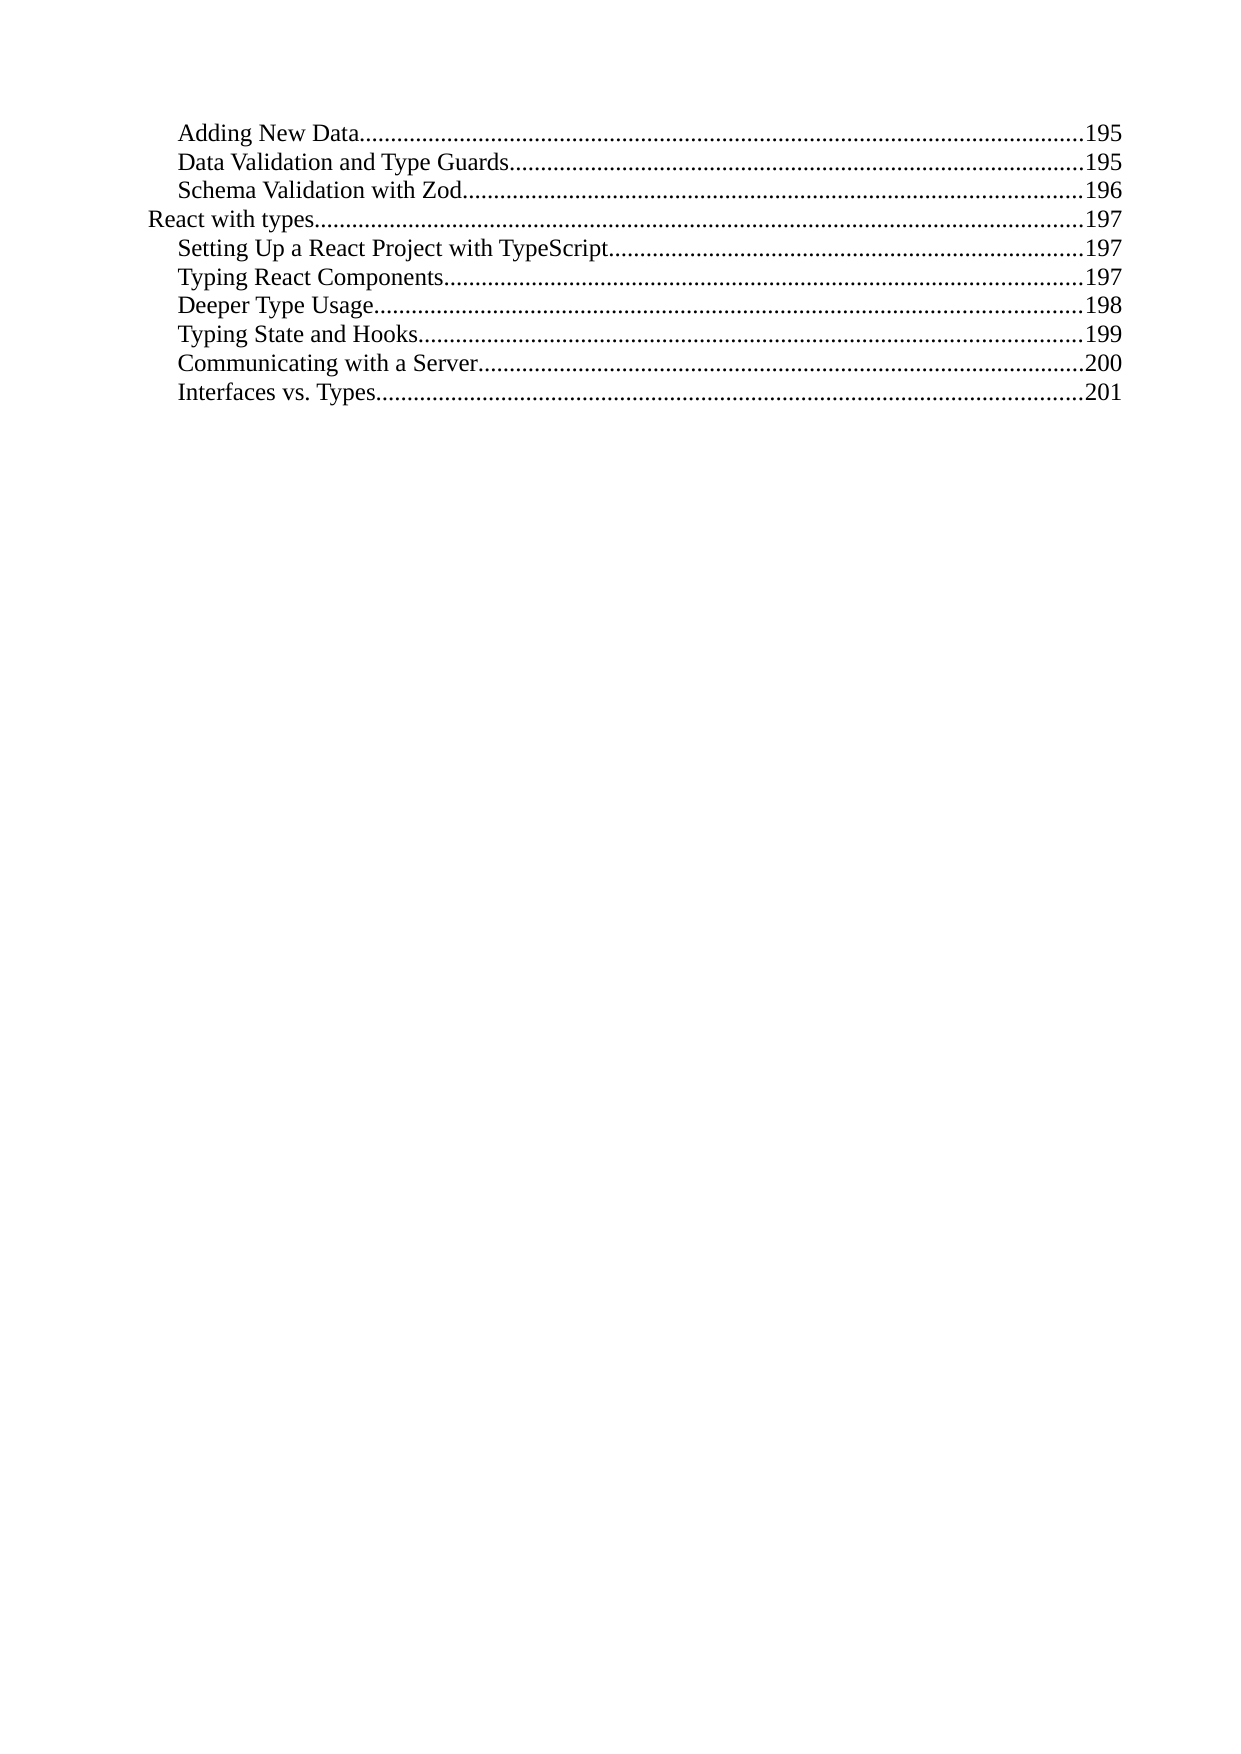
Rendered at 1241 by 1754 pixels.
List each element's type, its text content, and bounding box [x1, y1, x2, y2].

text Communicating with a Server 200 [177, 348, 1122, 377]
text Data Validation and Type Guards 195 [177, 147, 1122, 176]
text Deeper Type Usage 198 [177, 291, 1122, 319]
text Interfaces vs. Types 201 [177, 377, 1122, 406]
text Schema Validation with Zod 196 [177, 176, 1122, 204]
text React with types 197 [148, 204, 1122, 233]
text Setting Up a React Project with TypeScript 197 [177, 233, 1122, 262]
text Adding New Data 195 [177, 118, 1122, 147]
text Typing State and Hooks 199 [177, 319, 1122, 348]
text Typing React Components 197 [177, 262, 1122, 291]
